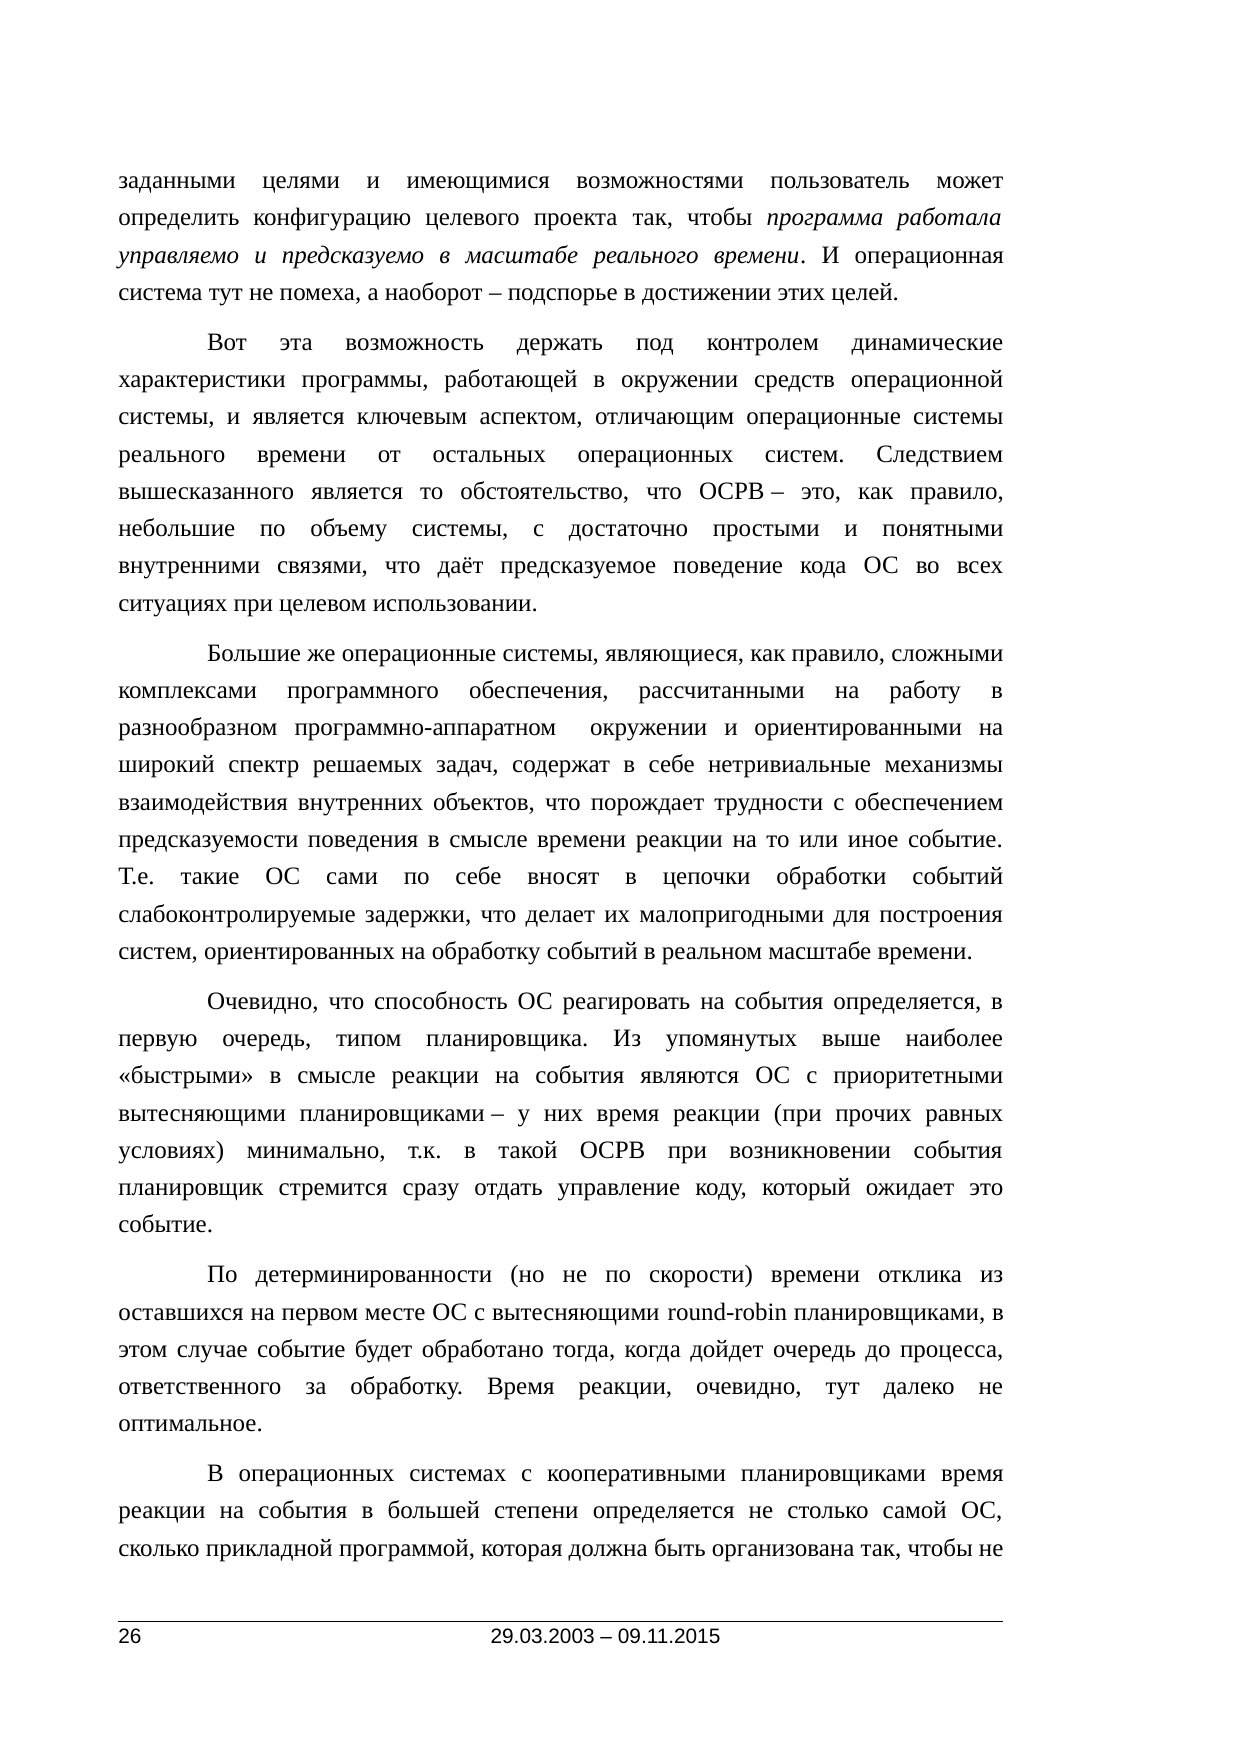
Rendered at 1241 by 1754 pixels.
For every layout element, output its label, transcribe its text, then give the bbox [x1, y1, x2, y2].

text Очевидно, что способность ОС реагировать на события определяется, в первую очередь, типом планировщика. Из упомянутых выше наиболее «быстрыми» в смысле реакции на события являются ОС с приоритетными вытесняющими планировщиками – у них время реакции (при прочих равных условиях) минимально, т.к. в такой ОСРВ при возникновении события планировщик стремится сразу отдать управление коду, который ожидает это событие. [118, 986, 1004, 1238]
text По детерминированности (но не по скорости) времени отклика из оставшихся на первом месте ОС с вытесняющими round-robin планировщиками, в этом случае событие будет обработано тогда, когда дойдет очередь до процесса, ответственного за обработку. Время реакции, очевидно, тут далеко не оптимальное. [118, 1259, 1004, 1437]
text Большие же операционные системы, являющиеся, как правило, сложными комплексами программного обеспечения, рассчитанными на работу в разнообразном программно-аппаратном окружении и ориентированными на широкий спектр решаемых задач, содержат в себе нетривиальные механизмы взаимодействия внутренних объектов, что порождает трудности с обеспечением предсказуемости поведения в смысле времени реакции на то или иное событие. Т.е. такие ОС сами по себе вносят в цепочки обработки событий слабоконтролируемые задержки, что делает их малопригодными для построения систем, ориентированных на обработку событий в реальном масштабе времени. [118, 638, 1004, 965]
text В операционных системах с кооперативными планировщиками время реакции на события в большей степени определяется не столько самой ОС, сколько прикладной программой, которая должна быть организована так, чтобы не [118, 1458, 1004, 1562]
text заданными целями и имеющимися возможностями пользователь может определить конфигурацию целевого проекта так, чтобы программа работала управляемо и предсказуемо в масштабе реального времени. И операционная система тут не помеха, а наоборот – подспорье в достижении этих целей. [118, 165, 1004, 306]
text Вот эта возможность держать под контролем динамические характеристики программы, работающей в окружении средств операционной системы, и является ключевым аспектом, отличающим операционные системы реального времени от остальных операционных систем. Следствием вышесказанного является то обстоятельство, что ОСРВ – это, как правило, небольшие по объему системы, с достаточно простыми и понятными внутренними связями, что даёт предсказуемое поведение кода ОС во всех ситуациях при целевом использовании. [118, 327, 1004, 617]
